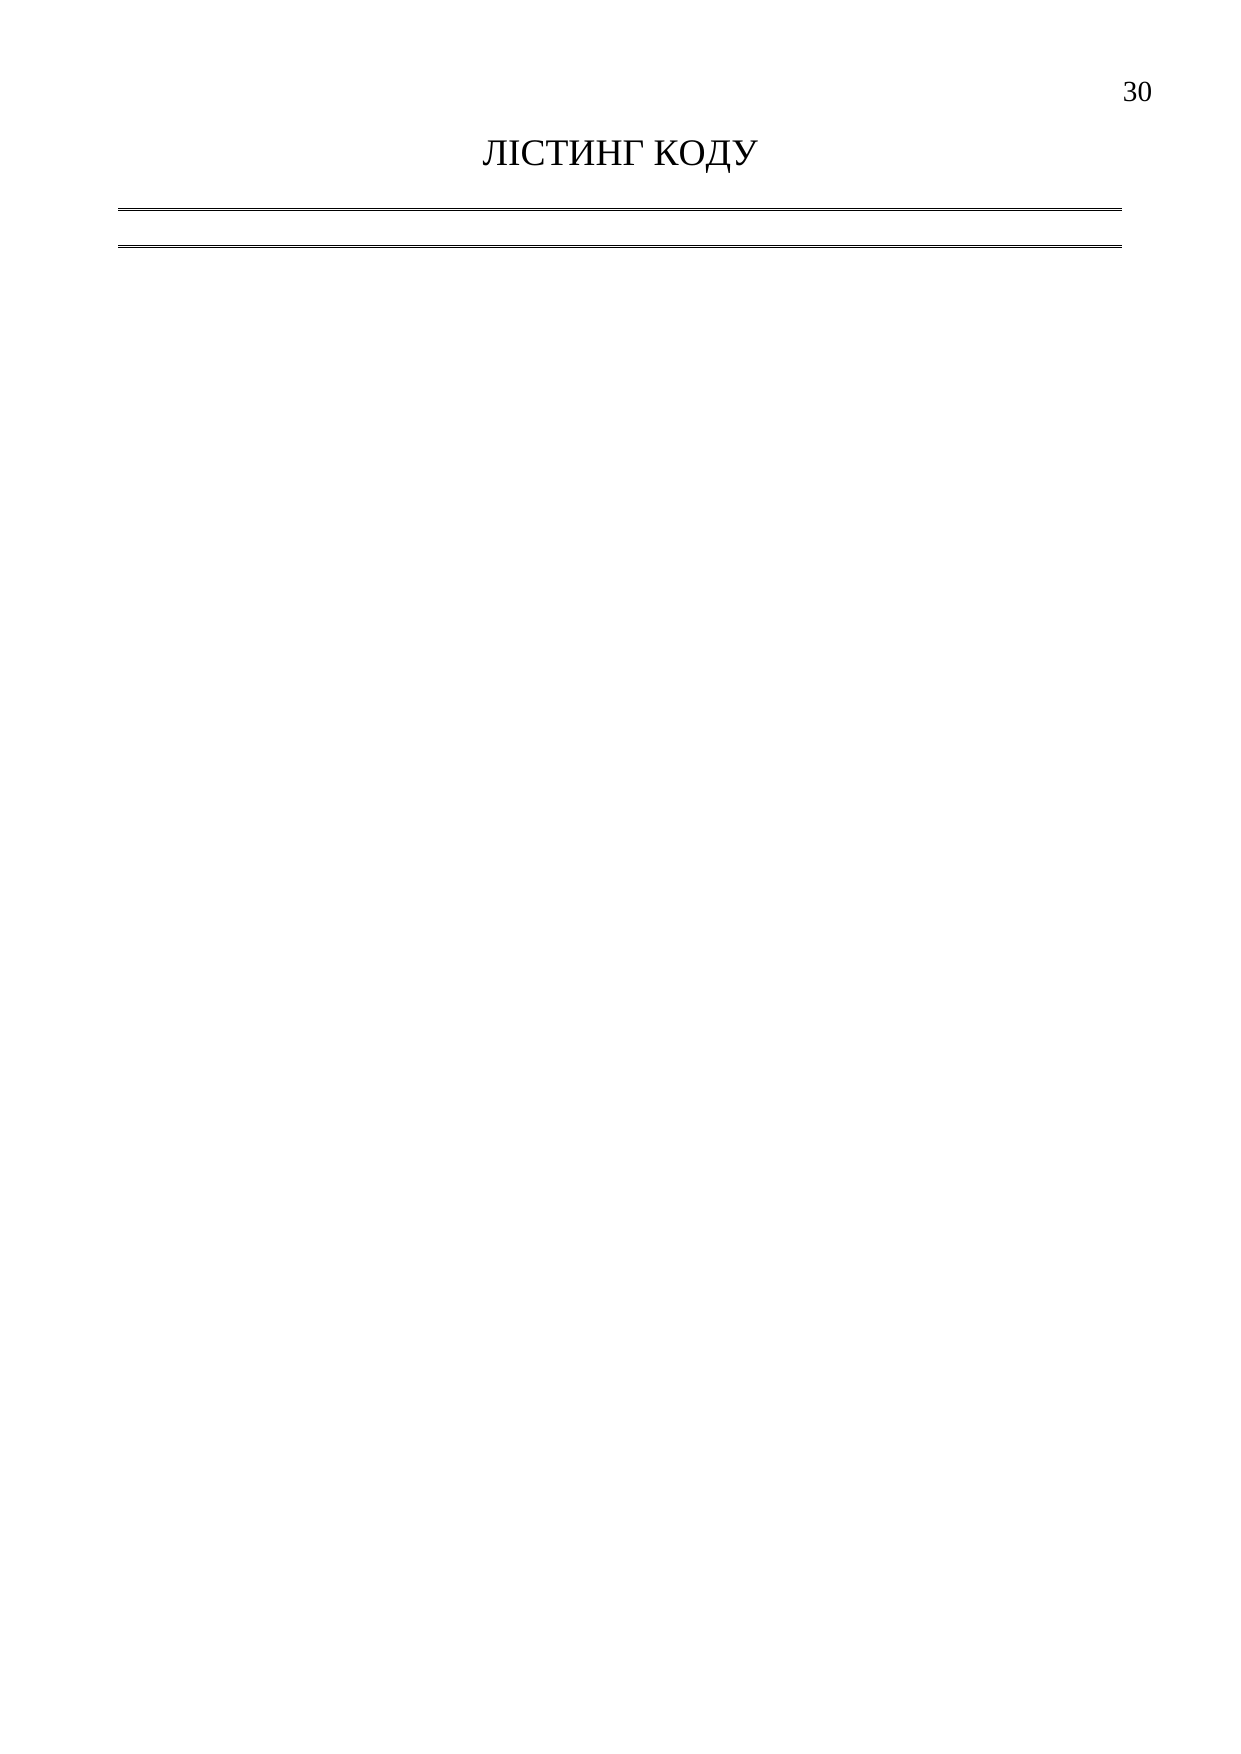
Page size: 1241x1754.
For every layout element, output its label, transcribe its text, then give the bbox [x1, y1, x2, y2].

subtitle Лістинг коду [118, 130, 1122, 173]
